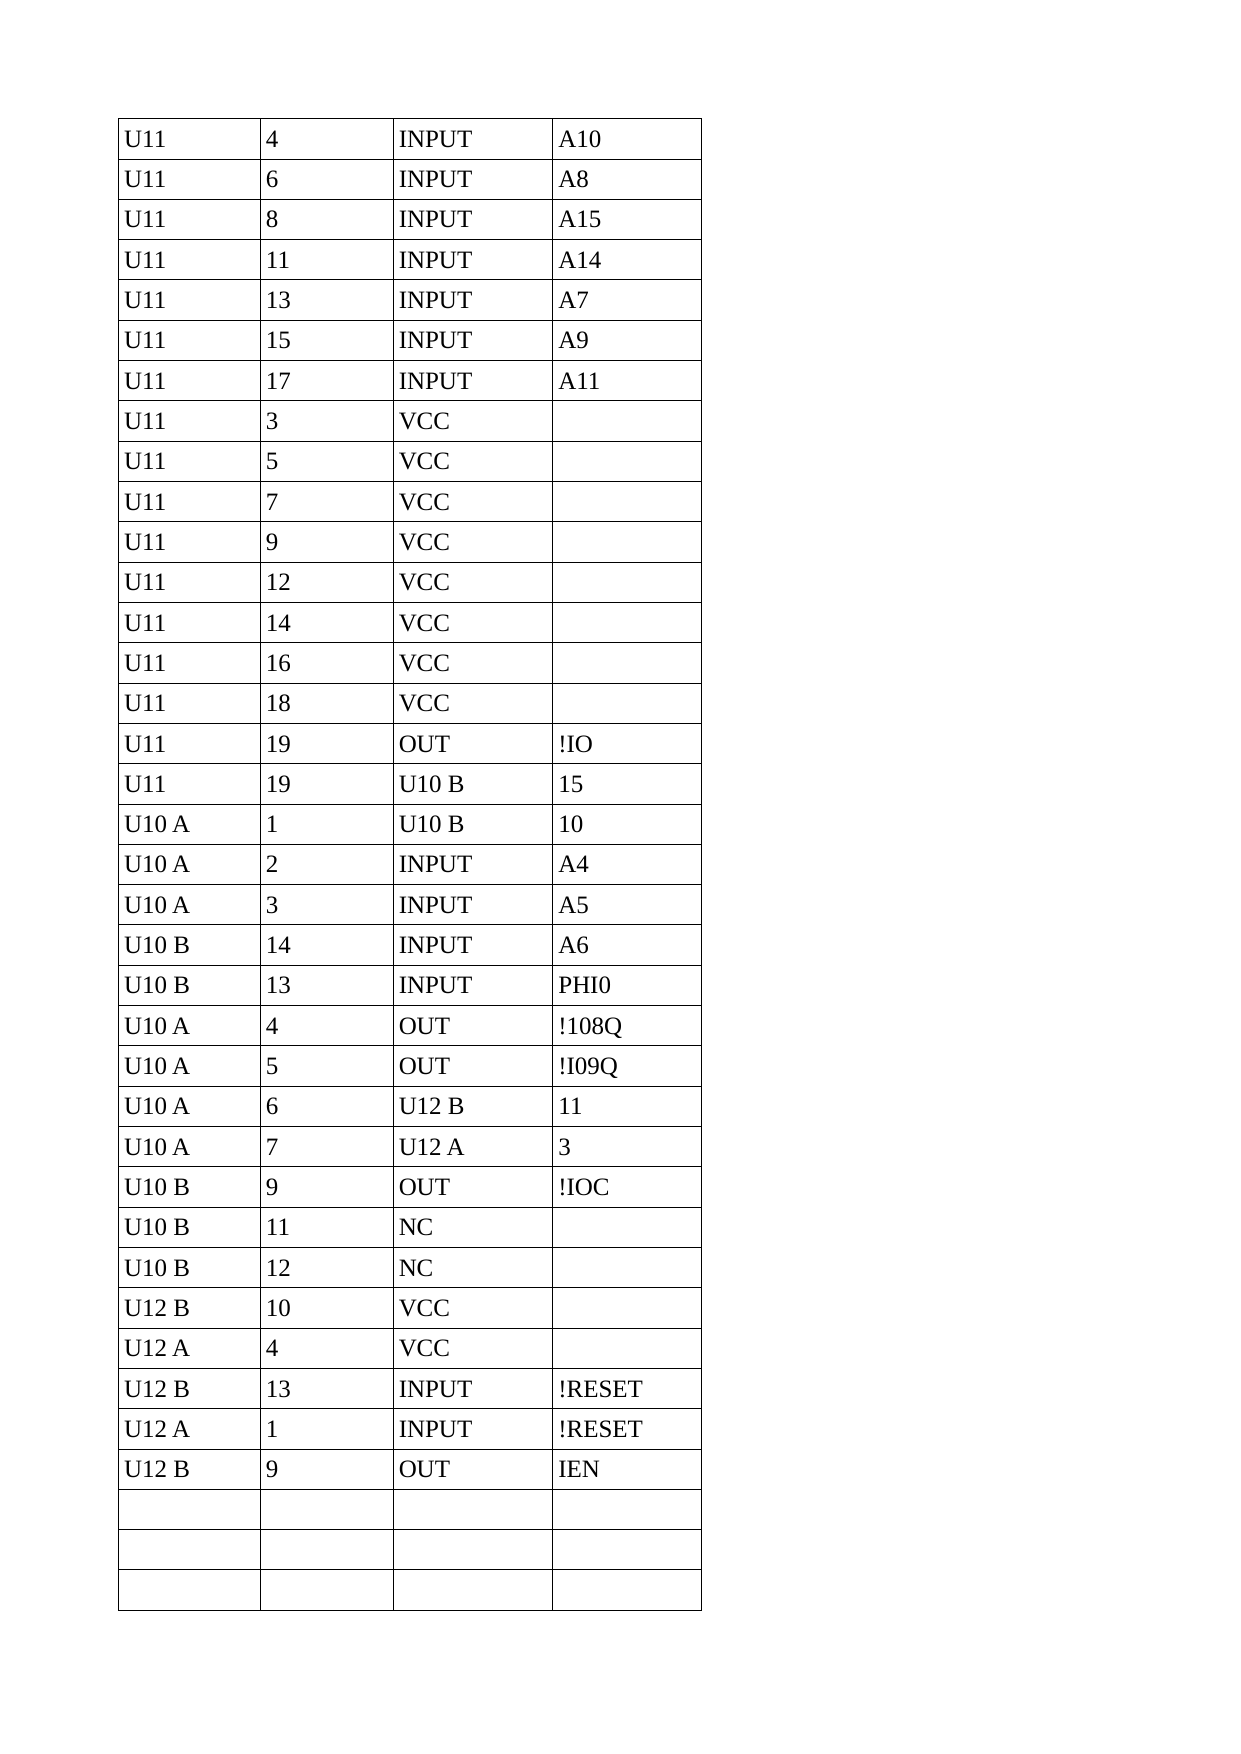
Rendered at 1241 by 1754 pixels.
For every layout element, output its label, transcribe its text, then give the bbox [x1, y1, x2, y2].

table_cell OUT [394, 1046, 552, 1086]
table_cell 9 [261, 1450, 393, 1489]
table_cell A6 [553, 925, 701, 965]
table_cell 17 [261, 361, 393, 400]
table_cell U11 [119, 160, 260, 199]
table_cell !I09Q [553, 1046, 701, 1086]
table_cell U11 [119, 240, 260, 279]
table_cell [553, 482, 701, 521]
table_cell INPUT [394, 280, 552, 320]
table_cell !RESET [553, 1369, 701, 1408]
table_cell A10 [553, 119, 701, 158]
table_cell [553, 603, 701, 642]
table_cell 1 [261, 1409, 393, 1448]
table_cell 5 [261, 442, 393, 481]
table_cell U11 [119, 280, 260, 320]
table_cell [394, 1530, 552, 1569]
table_cell INPUT [394, 885, 552, 924]
table_cell [261, 1490, 393, 1529]
table_cell 13 [261, 1369, 393, 1408]
table_cell VCC [394, 522, 552, 562]
table_cell 10 [261, 1288, 393, 1327]
table_cell 8 [261, 200, 393, 239]
table_cell [553, 442, 701, 481]
table_cell !IO [553, 724, 701, 763]
table_cell [119, 1570, 260, 1610]
table_cell [553, 1530, 701, 1569]
table_cell 9 [261, 1167, 393, 1207]
table_cell VCC [394, 603, 552, 642]
table_cell U11 [119, 119, 260, 158]
table_cell 6 [261, 1087, 393, 1126]
table_cell OUT [394, 1006, 552, 1045]
table_cell VCC [394, 563, 552, 602]
table_cell 12 [261, 563, 393, 602]
table_cell [553, 1490, 701, 1529]
table_cell 7 [261, 482, 393, 521]
table_cell U11 [119, 200, 260, 239]
table_cell IEN [553, 1450, 701, 1489]
table_cell [394, 1490, 552, 1529]
table_cell U12 B [119, 1369, 260, 1408]
table_cell [261, 1570, 393, 1610]
table_cell [553, 643, 701, 682]
table_cell 12 [261, 1248, 393, 1287]
table_cell A4 [553, 845, 701, 884]
table_cell INPUT [394, 200, 552, 239]
table_cell U10 B [394, 764, 552, 803]
table_cell [553, 684, 701, 723]
table_cell U12 B [119, 1288, 260, 1327]
table_cell U11 [119, 643, 260, 682]
table_cell INPUT [394, 966, 552, 1005]
table_cell [119, 1530, 260, 1569]
table_cell 3 [261, 885, 393, 924]
table_cell U11 [119, 764, 260, 803]
table_cell OUT [394, 1450, 552, 1489]
table_cell VCC [394, 1288, 552, 1327]
table_cell U10 B [119, 1208, 260, 1247]
table_cell 11 [261, 240, 393, 279]
table_cell U10 B [119, 966, 260, 1005]
table_cell U10 A [119, 1127, 260, 1166]
table_cell U10 A [119, 805, 260, 844]
table_cell U12 B [119, 1450, 260, 1489]
table_cell !IOC [553, 1167, 701, 1207]
table_cell U11 [119, 563, 260, 602]
table_cell 3 [261, 401, 393, 441]
table_cell U11 [119, 603, 260, 642]
table_cell U11 [119, 321, 260, 360]
table_cell A11 [553, 361, 701, 400]
table_cell OUT [394, 724, 552, 763]
table_cell PHI0 [553, 966, 701, 1005]
table_cell INPUT [394, 925, 552, 965]
table_cell A5 [553, 885, 701, 924]
table_cell 2 [261, 845, 393, 884]
table_cell VCC [394, 442, 552, 481]
table_cell [119, 1490, 260, 1529]
table_cell 14 [261, 603, 393, 642]
table_cell [553, 1288, 701, 1327]
table_cell 11 [553, 1087, 701, 1126]
table_cell [553, 563, 701, 602]
table_cell 4 [261, 119, 393, 158]
table_cell 19 [261, 724, 393, 763]
table_cell INPUT [394, 160, 552, 199]
table_cell 5 [261, 1046, 393, 1086]
table_cell U11 [119, 401, 260, 441]
table_cell A14 [553, 240, 701, 279]
table_cell A15 [553, 200, 701, 239]
table_cell VCC [394, 684, 552, 723]
table_cell [553, 1208, 701, 1247]
table_cell 15 [553, 764, 701, 803]
table_cell U11 [119, 522, 260, 562]
table_cell NC [394, 1208, 552, 1247]
table_cell U10 A [119, 885, 260, 924]
table_cell VCC [394, 1329, 552, 1368]
table_cell U10 B [394, 805, 552, 844]
table_cell INPUT [394, 240, 552, 279]
table_cell OUT [394, 1167, 552, 1207]
table_cell A9 [553, 321, 701, 360]
table_cell U11 [119, 482, 260, 521]
table_cell [553, 401, 701, 441]
table_cell 7 [261, 1127, 393, 1166]
table_cell 11 [261, 1208, 393, 1247]
table_cell U10 A [119, 1046, 260, 1086]
table_cell !RESET [553, 1409, 701, 1448]
table_cell U11 [119, 684, 260, 723]
table_cell VCC [394, 401, 552, 441]
table_cell U10 A [119, 1087, 260, 1126]
table_cell INPUT [394, 845, 552, 884]
table_cell [261, 1530, 393, 1569]
table_cell [553, 1570, 701, 1610]
table_cell U10 B [119, 1167, 260, 1207]
table_cell 10 [553, 805, 701, 844]
table_cell !108Q [553, 1006, 701, 1045]
table_cell 4 [261, 1329, 393, 1368]
table_cell INPUT [394, 119, 552, 158]
table_cell 18 [261, 684, 393, 723]
table_cell A8 [553, 160, 701, 199]
table_cell U11 [119, 724, 260, 763]
table_cell NC [394, 1248, 552, 1287]
table_cell [394, 1570, 552, 1610]
table_cell 13 [261, 966, 393, 1005]
table_cell INPUT [394, 1369, 552, 1408]
table_cell VCC [394, 482, 552, 521]
table_cell INPUT [394, 321, 552, 360]
table_cell U10 A [119, 845, 260, 884]
table_cell VCC [394, 643, 552, 682]
table_cell [553, 1248, 701, 1287]
table_cell A7 [553, 280, 701, 320]
table_cell U12 B [394, 1087, 552, 1126]
table_cell 13 [261, 280, 393, 320]
table_cell 14 [261, 925, 393, 965]
table_cell 3 [553, 1127, 701, 1166]
table_cell INPUT [394, 1409, 552, 1448]
table_cell U10 B [119, 1248, 260, 1287]
table_cell 9 [261, 522, 393, 562]
table_cell 15 [261, 321, 393, 360]
table_cell U11 [119, 361, 260, 400]
table_cell 1 [261, 805, 393, 844]
table_cell 4 [261, 1006, 393, 1045]
table_cell U10 A [119, 1006, 260, 1045]
table_cell 16 [261, 643, 393, 682]
table_cell U12 A [394, 1127, 552, 1166]
table_cell INPUT [394, 361, 552, 400]
table_cell [553, 1329, 701, 1368]
table_cell U12 A [119, 1329, 260, 1368]
table_cell U12 A [119, 1409, 260, 1448]
table_cell U11 [119, 442, 260, 481]
table_cell U10 B [119, 925, 260, 965]
table_cell [553, 522, 701, 562]
table_cell 6 [261, 160, 393, 199]
table_cell 19 [261, 764, 393, 803]
